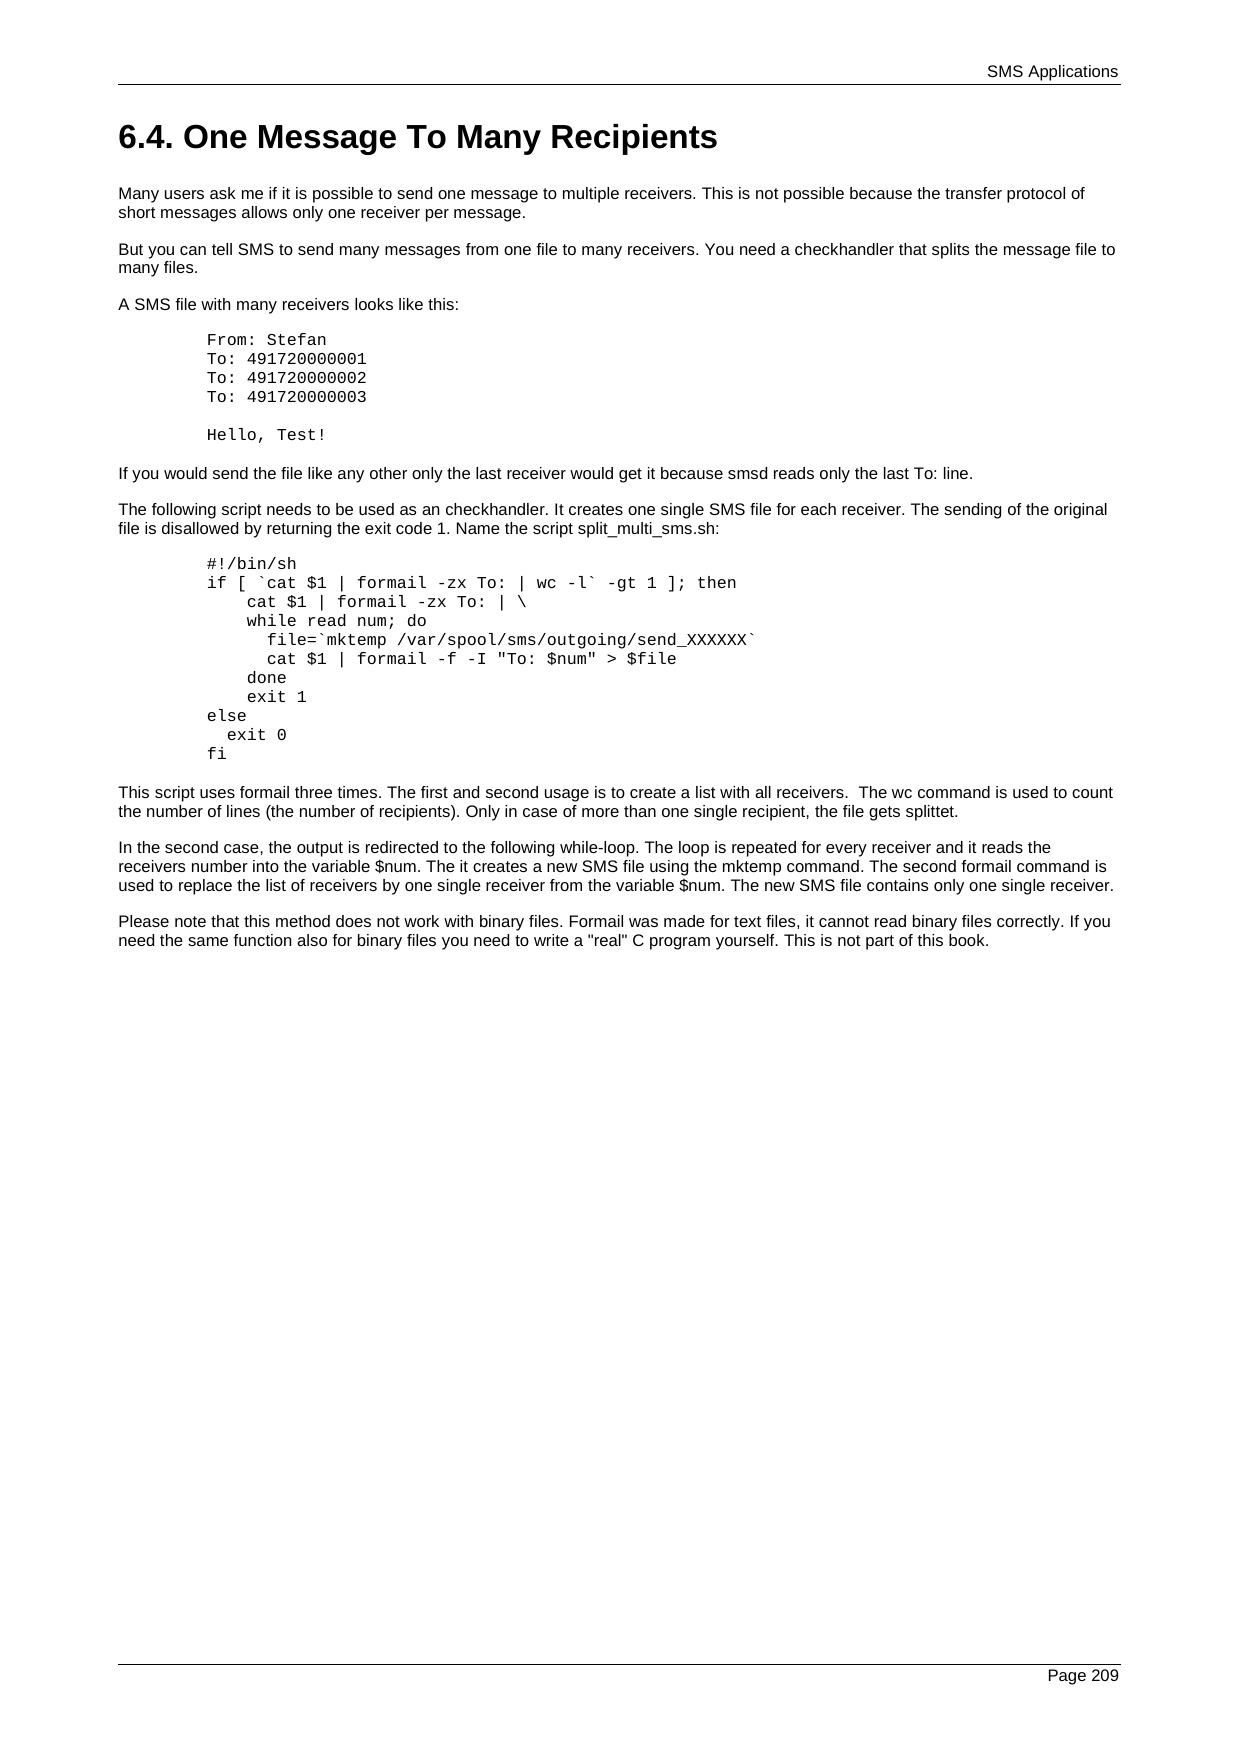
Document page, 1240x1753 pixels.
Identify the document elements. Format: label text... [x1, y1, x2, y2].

text Many users ask me if it is possible to send one message to multiple receivers. This is not possible because the transfer protocol of short messages allows only one receiver per message. [118, 184, 1121, 222]
text In the second case, the output is redirected to the following while-loop. The loop is repeated for every receiver and it reads the receivers number into the variable $num. The it creates a new SMS file using the mktemp command. The second formail command is used to replace the list of receivers by one single receiver from the variable $num. The new SMS file contains only one single receiver. [118, 838, 1121, 895]
subtitle One Message To Many Recipients [118, 118, 1121, 155]
text if [ `cat $1 | formail -zx To: | wc -l` -gt 1 ]; then cat $1 | formail -zx To: | \ while read num; do file=`mktemp /var/spool/sms/outgoing/send_XXXXXX` cat $1 | formail -f -I "To: $num" > $file done exit 1 [207, 575, 1121, 707]
text From: Stefan To: 491720000001 To: 491720000002 To: 491720000003 Hello, Test! [207, 331, 1121, 445]
text Please note that this method does not work with binary files. Formail was made for text files, it cannot read binary files correctly. If you need the same function also for binary files you need to write a "real" C program yourself. This is not part of this book. [118, 912, 1121, 950]
text This script uses formail three times. The first and second usage is to create a list with all receivers. The wc command is used to count the number of lines (the number of recipients). Only in case of more than one single recipient, the file gets splittet. [118, 783, 1121, 821]
text else [207, 707, 1121, 726]
text fi [207, 745, 1121, 764]
text The following script needs to be used as an checkhandler. It creates one single SMS file for each receiver. The sending of the original file is disallowed by returning the exit code 1. Name the script split_multi_sms.sh: [118, 501, 1121, 538]
text But you can tell SMS to send many messages from one file to many receivers. You need a checkhandler that splits the message file to many files. [118, 240, 1121, 277]
text exit 0 [207, 726, 1121, 745]
text #!/bin/sh [207, 556, 1121, 575]
text If you would send the file like any other only the last receiver would get it because smsd reads only the last To: line. [118, 464, 1121, 483]
text A SMS file with many receivers looks like this: [118, 295, 1121, 314]
